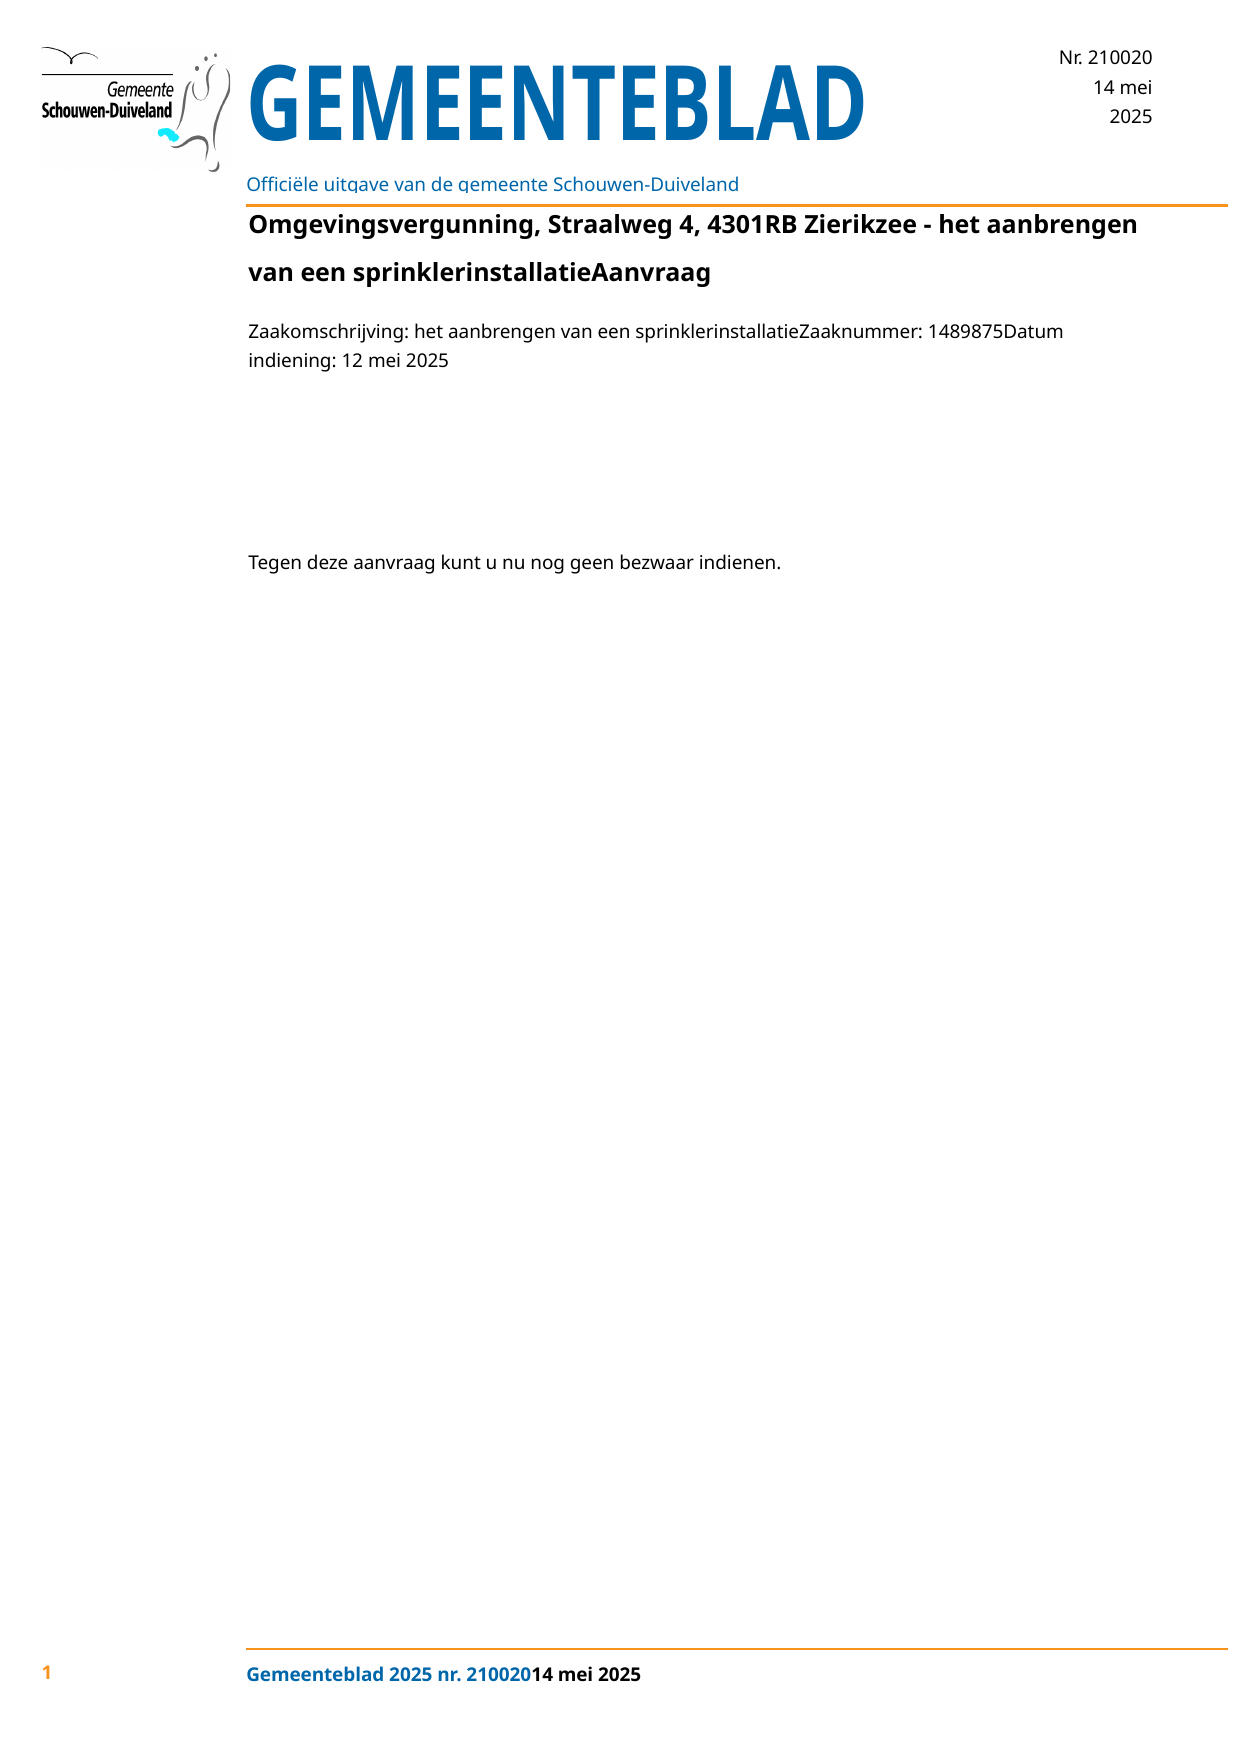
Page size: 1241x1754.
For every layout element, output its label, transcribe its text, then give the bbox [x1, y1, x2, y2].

text Zaakomschrijving: het aanbrengen van een sprinklerinstallatieZaaknummer: 1489875Datum indiening: 12 mei 2025 [248, 318, 1152, 373]
text Tegen deze aanvraag kunt u nu nog geen bezwaar indienen. [248, 549, 1152, 575]
picture [41, 47, 231, 172]
text Omgevingsvergunning, Straalweg 4, 4301RB Zierikzee - het aanbrengen van een sprinklerinstallatieAanvraag [248, 207, 1152, 288]
